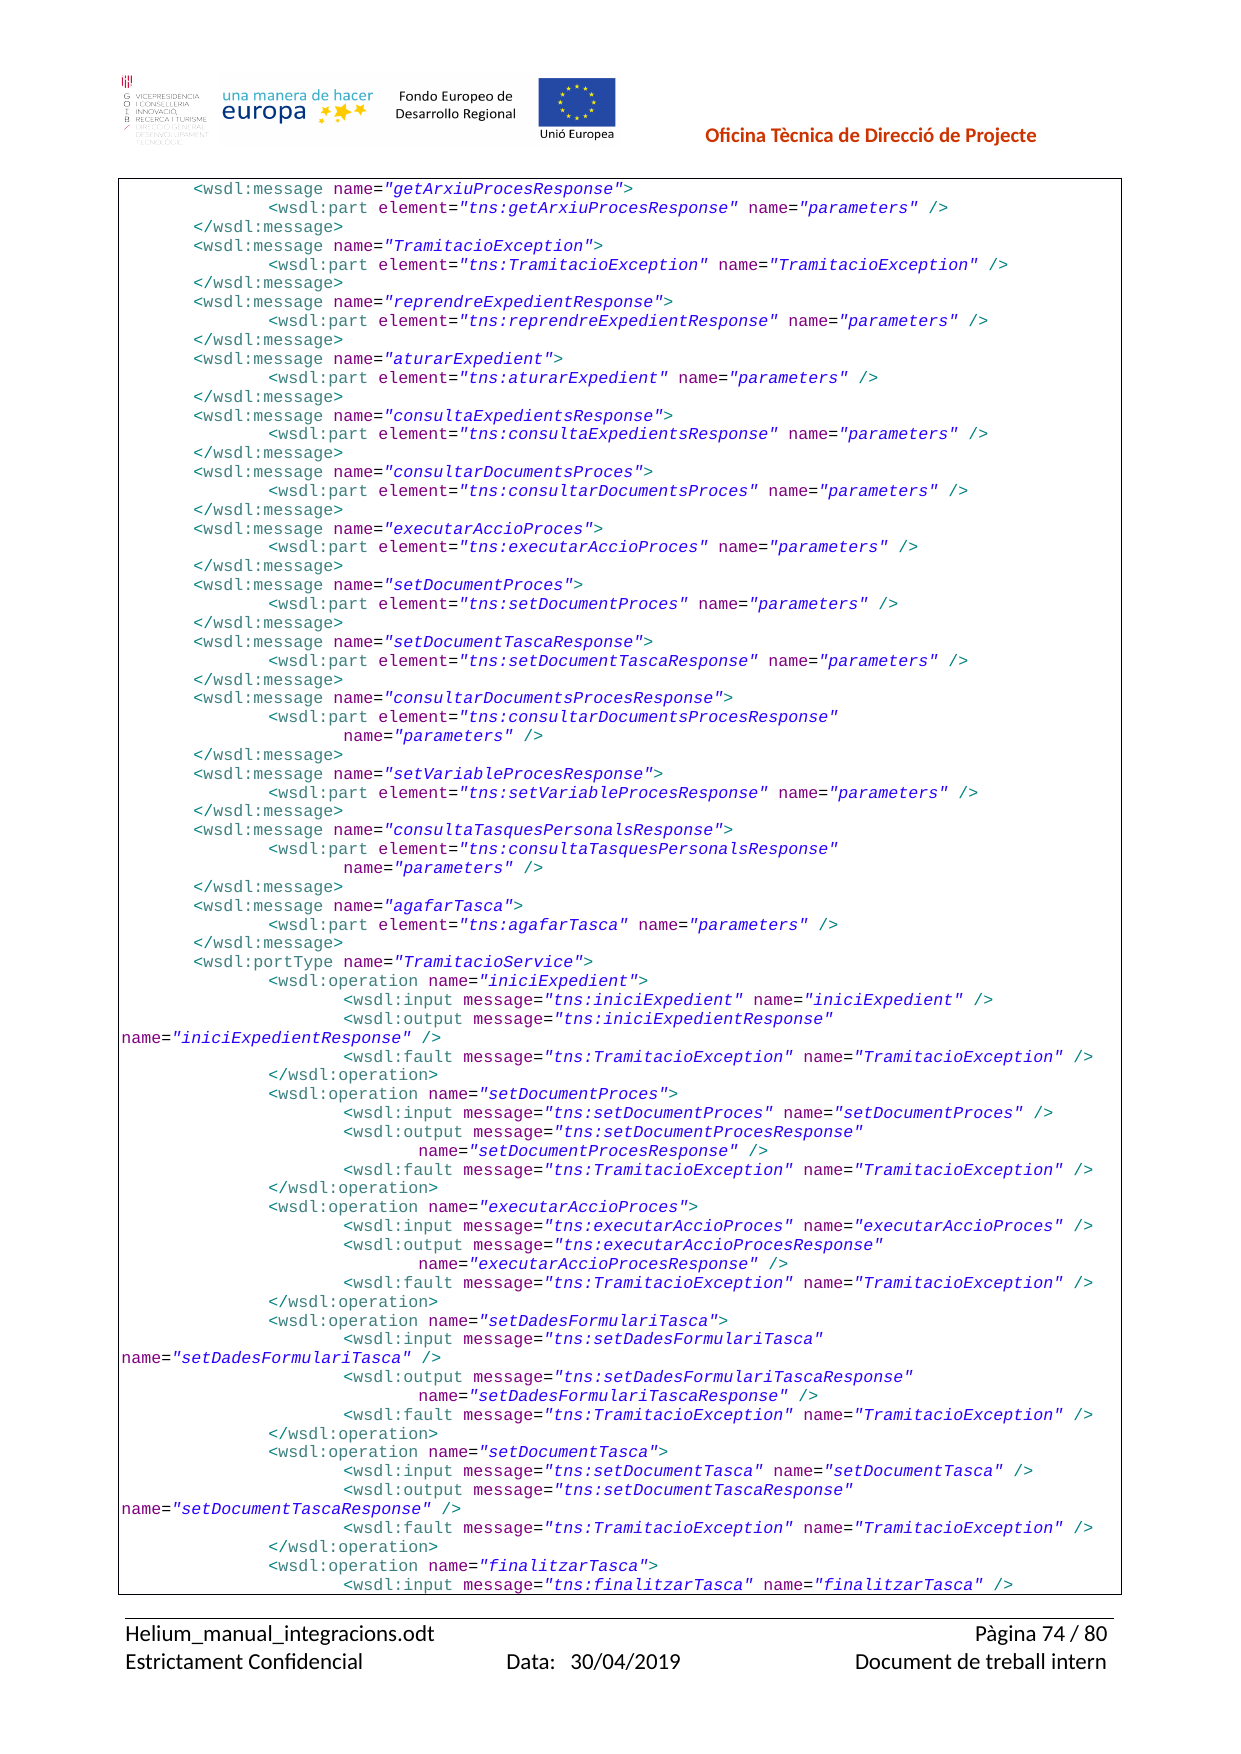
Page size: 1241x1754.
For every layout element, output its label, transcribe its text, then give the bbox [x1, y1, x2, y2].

text <wsdl:part element="tns:aturarExpedient" name="parameters" /> [119, 366, 1121, 385]
text </wsdl:message> [119, 498, 1121, 517]
text <wsdl:portType name="TramitacioService"> [119, 951, 1121, 969]
text <wsdl:part element="tns:consultarDocumentsProcesResponse" [119, 706, 1121, 724]
text <wsdl:message name="setDocumentTascaResponse"> [119, 630, 1121, 649]
text <wsdl:fault message="tns:TramitacioException" name="TramitacioException" /> [119, 1045, 1121, 1064]
text <wsdl:operation name="setDocumentProces"> [119, 1083, 1121, 1102]
text <wsdl:message name="setDocumentProces"> [119, 574, 1121, 592]
text <wsdl:message name="agafarTasca"> [119, 894, 1121, 913]
text <wsdl:fault message="tns:TramitacioException" name="TramitacioException" /> [119, 1271, 1121, 1290]
text <wsdl:operation name="executarAccioProces"> [119, 1196, 1121, 1215]
text <wsdl:input message="tns:iniciExpedient" name="iniciExpedient" /> [119, 988, 1121, 1007]
text </wsdl:message> [119, 385, 1121, 404]
text <wsdl:fault message="tns:TramitacioException" name="TramitacioException" /> [119, 1403, 1121, 1422]
text name="setDadesFormulariTascaResponse" /> [119, 1384, 1121, 1403]
text <wsdl:output message="tns:setDocumentProcesResponse" [119, 1120, 1121, 1139]
text </wsdl:message> [119, 555, 1121, 574]
text <wsdl:part element="tns:agafarTasca" name="parameters" /> [119, 913, 1121, 932]
text <wsdl:output message="tns:setDadesFormulariTascaResponse" [119, 1366, 1121, 1384]
text <wsdl:message name="getArxiuProcesResponse"> [119, 179, 1121, 197]
text <wsdl:input message="tns:finalitzarTasca" name="finalitzarTasca" /> [119, 1573, 1121, 1594]
text <wsdl:operation name="setDadesFormulariTasca"> [119, 1309, 1121, 1328]
text </wsdl:operation> [119, 1064, 1121, 1083]
text </wsdl:message> [119, 272, 1121, 291]
text </wsdl:message> [119, 743, 1121, 762]
text </wsdl:message> [119, 611, 1121, 630]
text <wsdl:part element="tns:getArxiuProcesResponse" name="parameters" /> [119, 197, 1121, 215]
text name="executarAccioProcesResponse" /> [119, 1252, 1121, 1271]
text <wsdl:message name="consultaTasquesPersonalsResponse"> [119, 819, 1121, 838]
text <wsdl:part element="tns:consultaExpedientsResponse" name="parameters" /> [119, 423, 1121, 442]
text </wsdl:message> [119, 328, 1121, 347]
text <wsdl:output message="tns:iniciExpedientResponse" name="iniciExpedientResponse" /> [119, 1007, 1121, 1045]
text <wsdl:part element="tns:consultaTasquesPersonalsResponse" [119, 838, 1121, 856]
picture [118, 73, 213, 147]
text <wsdl:part element="tns:TramitacioException" name="TramitacioException" /> [119, 253, 1121, 272]
text </wsdl:message> [119, 215, 1121, 234]
text <wsdl:input message="tns:setDadesFormulariTasca" name="setDadesFormulariTasca" /> [119, 1328, 1121, 1366]
text <wsdl:message name="TramitacioException"> [119, 234, 1121, 253]
text <wsdl:part element="tns:setDocumentProces" name="parameters" /> [119, 592, 1121, 611]
text <wsdl:part element="tns:setDocumentTascaResponse" name="parameters" /> [119, 649, 1121, 668]
text <wsdl:message name="consultaExpedientsResponse"> [119, 404, 1121, 423]
text <wsdl:input message="tns:setDocumentTasca" name="setDocumentTasca" /> [119, 1460, 1121, 1479]
text name="parameters" /> [119, 856, 1121, 875]
text <wsdl:message name="reprendreExpedientResponse"> [119, 291, 1121, 310]
text </wsdl:message> [119, 668, 1121, 687]
text <wsdl:operation name="setDocumentTasca"> [119, 1441, 1121, 1460]
text </wsdl:operation> [119, 1535, 1121, 1554]
text <wsdl:fault message="tns:TramitacioException" name="TramitacioException" /> [119, 1158, 1121, 1177]
text <wsdl:message name="consultarDocumentsProces"> [119, 461, 1121, 479]
text <wsdl:part element="tns:executarAccioProces" name="parameters" /> [119, 536, 1121, 555]
text <wsdl:output message="tns:setDocumentTascaResponse" name="setDocumentTascaResponse" /> [119, 1479, 1121, 1516]
text </wsdl:message> [119, 875, 1121, 894]
text <wsdl:message name="aturarExpedient"> [119, 347, 1121, 366]
text </wsdl:operation> [119, 1290, 1121, 1309]
text <wsdl:input message="tns:setDocumentProces" name="setDocumentProces" /> [119, 1102, 1121, 1120]
text </wsdl:operation> [119, 1422, 1121, 1441]
text </wsdl:message> [119, 442, 1121, 461]
text <wsdl:part element="tns:consultarDocumentsProces" name="parameters" /> [119, 479, 1121, 498]
text <wsdl:fault message="tns:TramitacioException" name="TramitacioException" /> [119, 1516, 1121, 1535]
text <wsdl:part element="tns:setVariableProcesResponse" name="parameters" /> [119, 781, 1121, 800]
text <wsdl:message name="consultarDocumentsProcesResponse"> [119, 687, 1121, 706]
text <wsdl:operation name="finalitzarTasca"> [119, 1554, 1121, 1573]
text </wsdl:message> [119, 800, 1121, 819]
text </wsdl:message> [119, 932, 1121, 951]
text <wsdl:input message="tns:executarAccioProces" name="executarAccioProces" /> [119, 1215, 1121, 1233]
text </wsdl:operation> [119, 1177, 1121, 1196]
text <wsdl:message name="setVariableProcesResponse"> [119, 762, 1121, 781]
picture [219, 73, 621, 147]
text name="parameters" /> [119, 724, 1121, 743]
text name="setDocumentProcesResponse" /> [119, 1139, 1121, 1158]
text <wsdl:message name="executarAccioProces"> [119, 517, 1121, 536]
text <wsdl:operation name="iniciExpedient"> [119, 969, 1121, 988]
text <wsdl:part element="tns:reprendreExpedientResponse" name="parameters" /> [119, 310, 1121, 328]
text <wsdl:output message="tns:executarAccioProcesResponse" [119, 1233, 1121, 1252]
